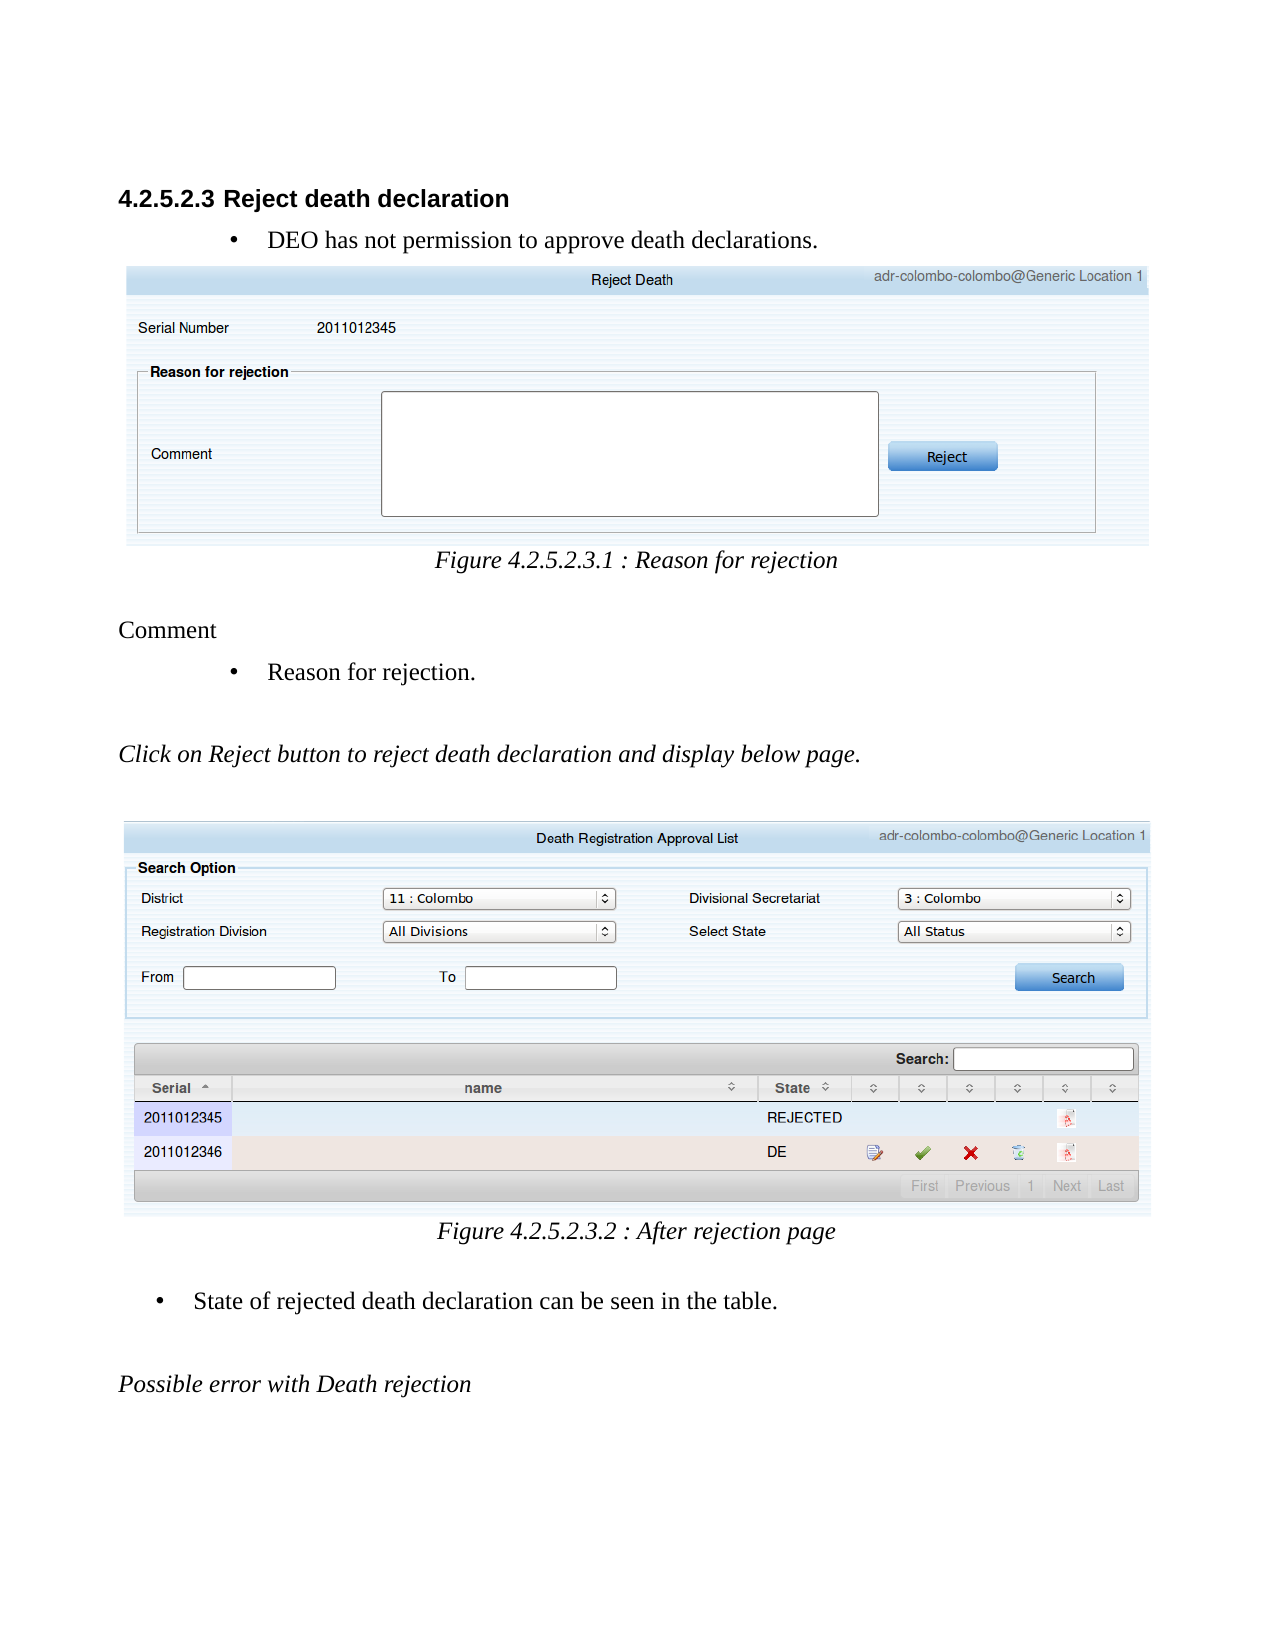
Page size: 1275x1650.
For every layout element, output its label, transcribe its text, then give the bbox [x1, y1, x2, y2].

list DEO has not permission to approve death declarations. [229, 225, 1157, 254]
text Possible error with Death rejection [118, 1369, 1157, 1398]
subtitle Reject death declaration [118, 184, 1157, 213]
text Click on Reject button to reject death declaration and display below page. [118, 739, 1157, 768]
picture [123, 821, 1152, 1217]
list State of rejected death declaration can be seen in the table. [156, 1286, 1157, 1315]
text Comment [118, 615, 1157, 644]
list Reason for rejection. [229, 657, 1157, 685]
text Figure 4.2.5.2.3.1 : Reason for rejection [138, 546, 1137, 574]
picture [126, 266, 1149, 546]
text Figure 4.2.5.2.3.2 : After rejection page [133, 1217, 1142, 1245]
